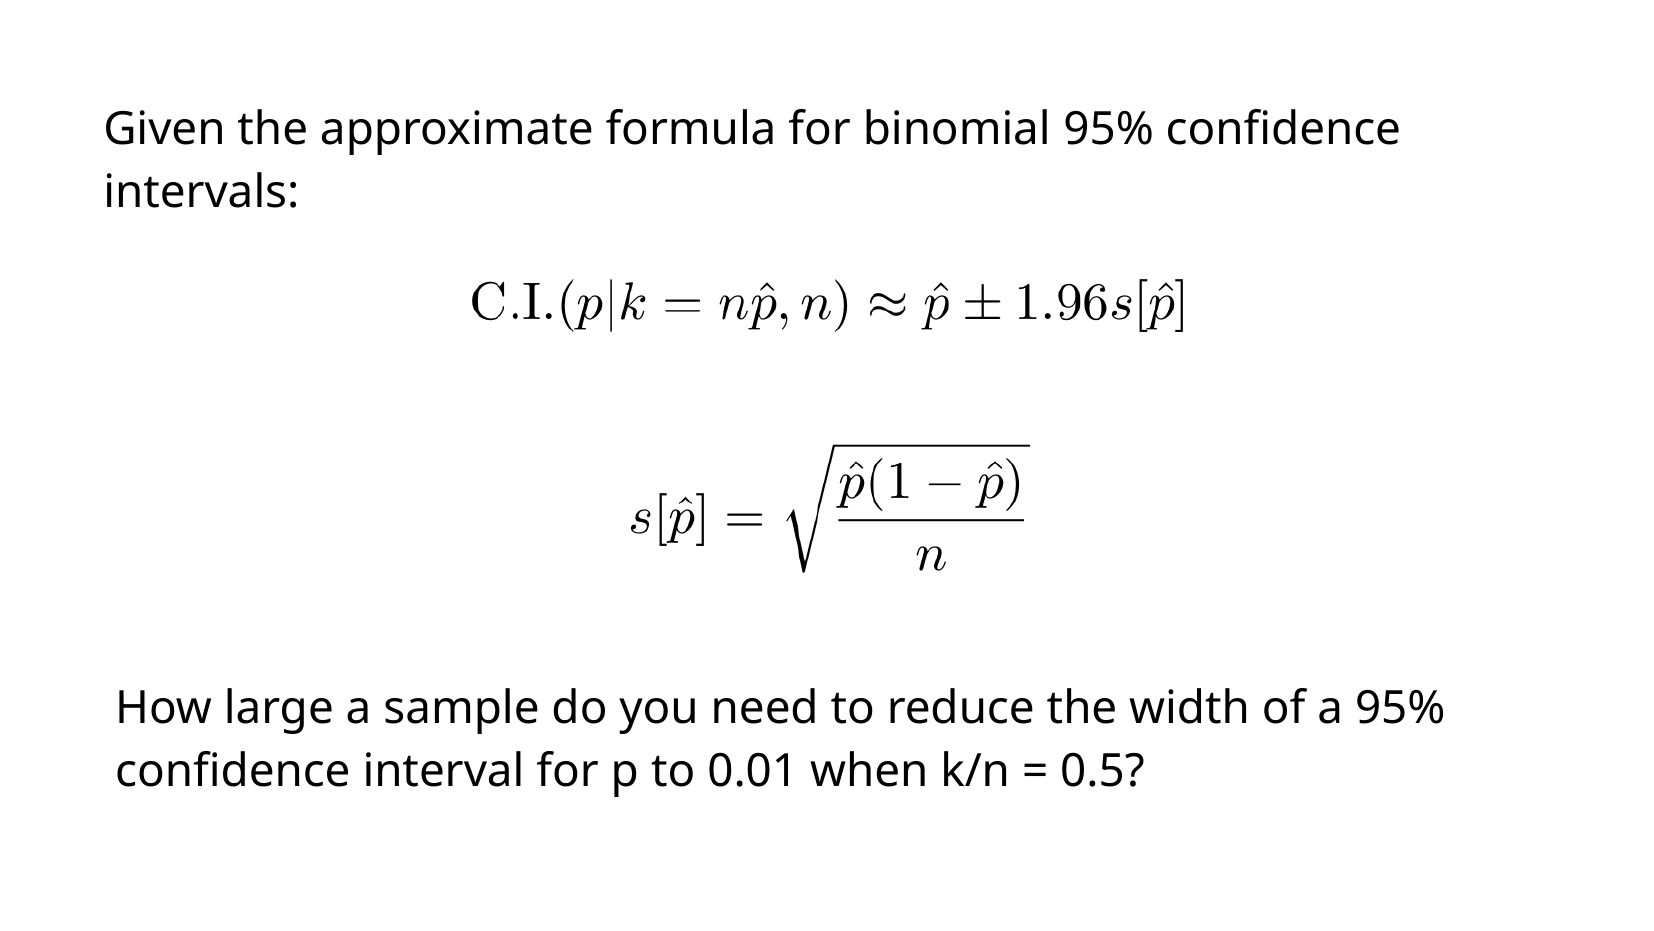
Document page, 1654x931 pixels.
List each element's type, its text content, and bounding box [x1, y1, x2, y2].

picture [460, 272, 1193, 579]
text_box How large a sample do you need to reduce the width of a 95% confidence interval for p to 0.01 when k/n = 0.5? [100, 667, 1577, 833]
text_box Given the approximate formula for binomial 95% confidence intervals: [88, 88, 1565, 254]
